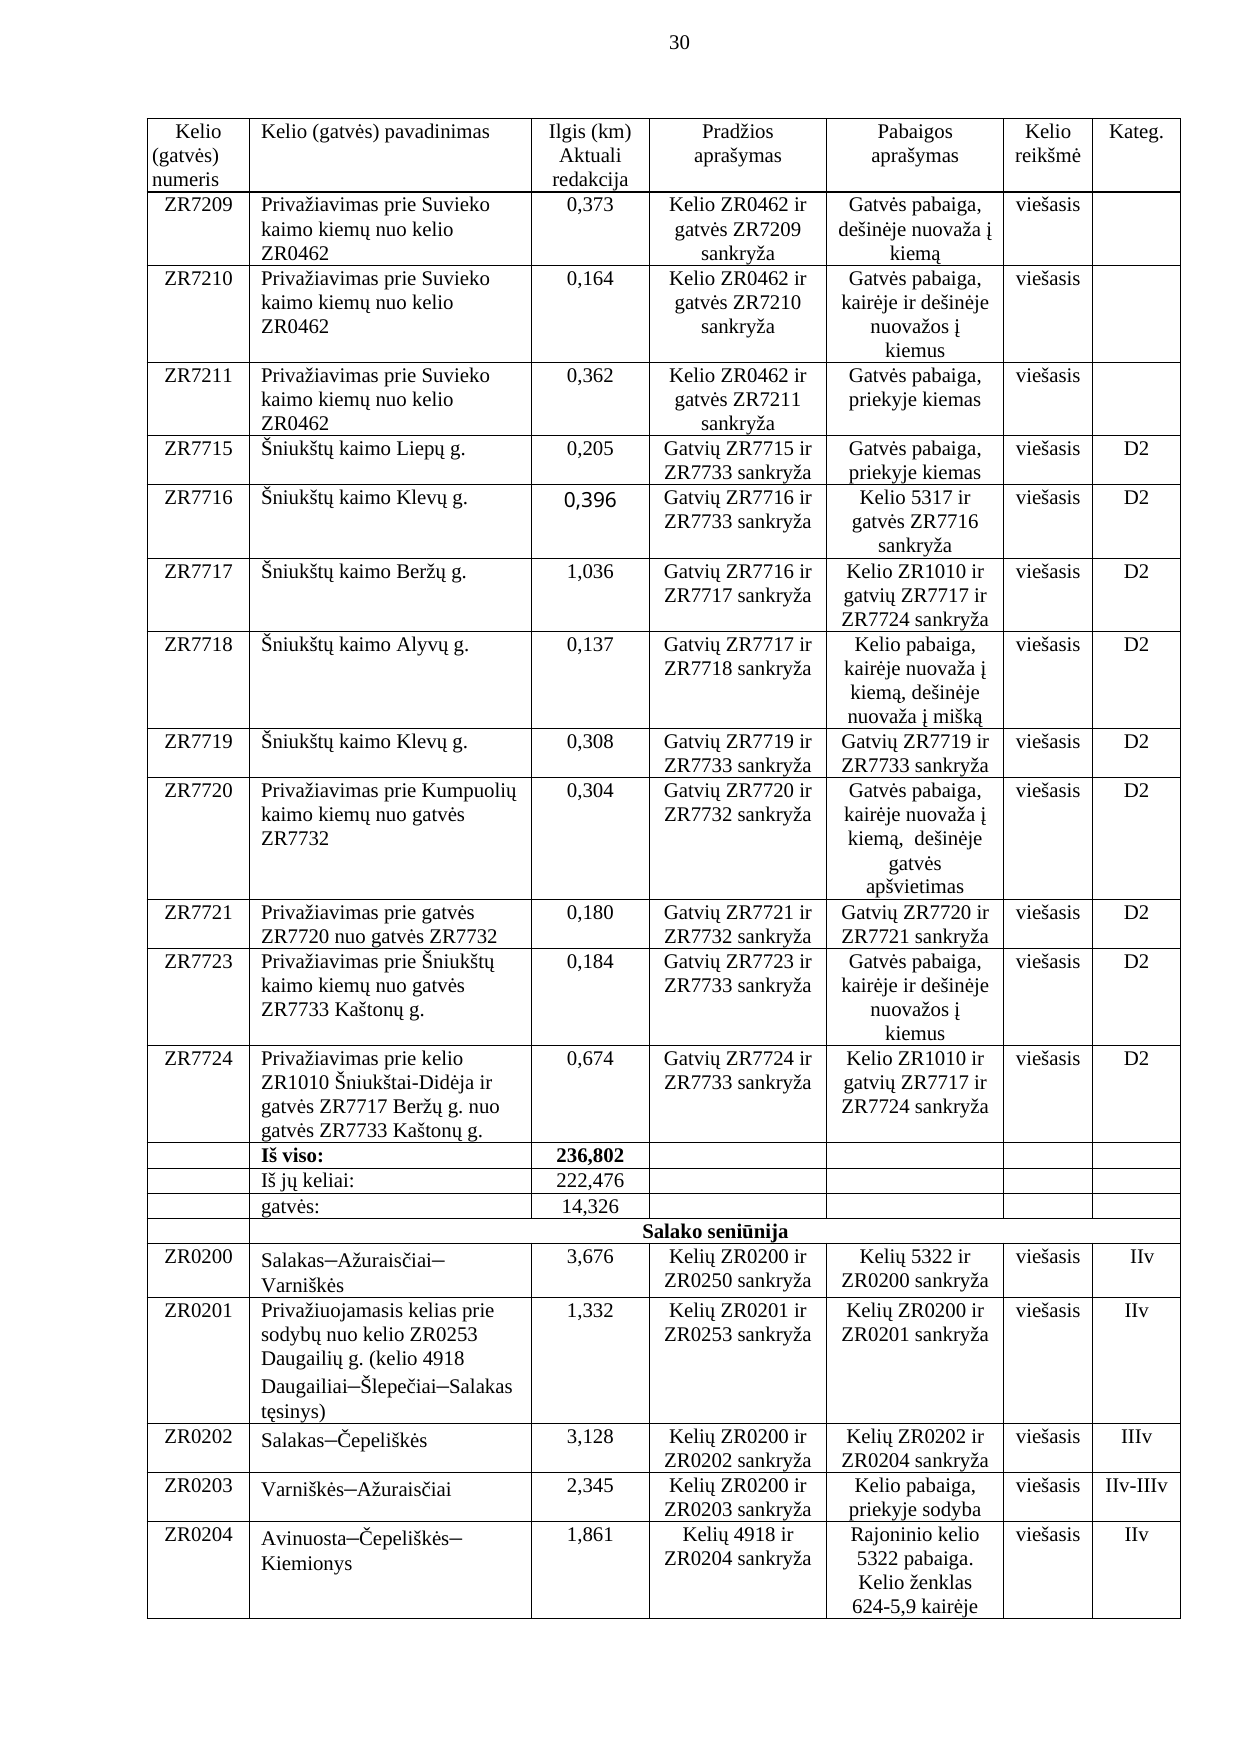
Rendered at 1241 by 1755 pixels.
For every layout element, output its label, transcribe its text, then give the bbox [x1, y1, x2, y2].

table_cell IIv [1093, 1522, 1180, 1618]
table_cell 222,476 [532, 1169, 649, 1192]
table_cell Šniukštų kaimo Klevų g. [250, 485, 531, 557]
table_cell 236,802 [532, 1143, 649, 1167]
table_cell Kelių ZR0202 ir ZR0204 sankryža [827, 1424, 1003, 1472]
table_cell Gatvių ZR7721 ir ZR7732 sankryža [650, 900, 826, 948]
table_cell 3,676 [532, 1244, 649, 1297]
table_cell ZR7718 [148, 632, 249, 728]
table_cell Privažiavimas prie Šniukštų kaimo kiemų nuo gatvės ZR7733 Kaštonų g. [250, 949, 531, 1045]
table_cell [1004, 1169, 1092, 1192]
table_cell [827, 1143, 1003, 1167]
table_cell Gatvių ZR7715 ir ZR7733 sankryža [650, 436, 826, 484]
table_cell ZR7210 [148, 266, 249, 362]
table_cell Salakas–Ažuraisčiai–Varniškės [250, 1244, 531, 1297]
table_cell Kelių ZR0200 ir ZR0250 sankryža [650, 1244, 826, 1297]
table_header Pradžios aprašymas [650, 119, 826, 191]
table_cell 0,205 [532, 436, 649, 484]
table_cell D2 [1093, 1046, 1180, 1142]
table_cell D2 [1093, 900, 1180, 948]
table_cell Kelių ZR0200 ir ZR0203 sankryža [650, 1473, 826, 1521]
table_cell 2,345 [532, 1473, 649, 1521]
table_cell Privažiavimas prie Kumpuolių kaimo kiemų nuo gatvės ZR7732 [250, 778, 531, 898]
table_cell 1,036 [532, 559, 649, 631]
table_cell viešasis [1004, 949, 1092, 1045]
table_cell 0,184 [532, 949, 649, 1045]
table_cell Šniukštų kaimo Alyvų g. [250, 632, 531, 728]
table_cell viešasis [1004, 1298, 1092, 1423]
table_cell Salakas–Čepeliškės [250, 1424, 531, 1472]
table_cell Gatvių ZR7717 ir ZR7718 sankryža [650, 632, 826, 728]
table_cell 1,332 [532, 1298, 649, 1423]
table_cell Kelių 4918 ir ZR0204 sankryža [650, 1522, 826, 1618]
table_cell viešasis [1004, 1473, 1092, 1521]
table_cell Šniukštų kaimo Klevų g. [250, 729, 531, 777]
table_cell 0,304 [532, 778, 649, 898]
table_cell [1093, 193, 1180, 264]
table_cell viešasis [1004, 436, 1092, 484]
table_cell Kelio 5317 ir gatvės ZR7716 sankryža [827, 485, 1003, 557]
table_cell [650, 1194, 826, 1218]
table_cell IIv [1093, 1244, 1180, 1297]
table_cell D2 [1093, 632, 1180, 728]
table_cell Kelių ZR0200 ir ZR0202 sankryža [650, 1424, 826, 1472]
table_cell [1093, 363, 1180, 435]
table_cell Privažiavimas prie Suvieko kaimo kiemų nuo kelio ZR0462 [250, 193, 531, 264]
table_cell viešasis [1004, 363, 1092, 435]
table_cell Kelio ZR0462 ir gatvės ZR7211 sankryža [650, 363, 826, 435]
table_cell Rajoninio kelio 5322 pabaiga. Kelio ženklas 624-5,9 kairėje [827, 1522, 1003, 1618]
table_cell [827, 1169, 1003, 1192]
table_cell viešasis [1004, 778, 1092, 898]
table_cell 0,362 [532, 363, 649, 435]
table_header Ilgis (km) Aktuali redakcija [532, 119, 649, 191]
table_cell [1004, 1194, 1092, 1218]
table_cell Privažiavimas prie Suvieko kaimo kiemų nuo kelio ZR0462 [250, 266, 531, 362]
table_cell ZR7209 [148, 193, 249, 264]
table_cell D2 [1093, 436, 1180, 484]
table_cell [148, 1194, 249, 1218]
table_cell Kelio ZR0462 ir gatvės ZR7210 sankryža [650, 266, 826, 362]
table_cell Gatvių ZR7716 ir ZR7733 sankryža [650, 485, 826, 557]
table_cell [650, 1143, 826, 1167]
table_cell gatvės: [250, 1194, 531, 1218]
table_cell [148, 1219, 249, 1243]
table_cell viešasis [1004, 559, 1092, 631]
table_cell Šniukštų kaimo Beržų g. [250, 559, 531, 631]
table_cell [1093, 1169, 1180, 1192]
table_cell D2 [1093, 559, 1180, 631]
table_cell Privažiavimas prie gatvės ZR7720 nuo gatvės ZR7732 [250, 900, 531, 948]
table_cell Gatvės pabaiga, kairėje nuovaža į kiemą, dešinėje gatvės apšvietimas [827, 778, 1003, 898]
table_cell Varniškės–Ažuraisčiai [250, 1473, 531, 1521]
table_cell [148, 1143, 249, 1167]
table_cell Gatvės pabaiga, kairėje ir dešinėje nuovažos į kiemus [827, 949, 1003, 1045]
table_cell IIIv [1093, 1424, 1180, 1472]
table_cell 0,308 [532, 729, 649, 777]
table_cell Kelių 5322 ir ZR0200 sankryža [827, 1244, 1003, 1297]
table_cell ZR0201 [148, 1298, 249, 1423]
table_cell D2 [1093, 949, 1180, 1045]
table_cell Kelių ZR0201 ir ZR0253 sankryža [650, 1298, 826, 1423]
table_cell Gatvės pabaiga, dešinėje nuovaža į kiemą [827, 193, 1003, 264]
table_cell viešasis [1004, 632, 1092, 728]
table_cell viešasis [1004, 900, 1092, 948]
table_cell Gatvių ZR7719 ir ZR7733 sankryža [650, 729, 826, 777]
table_cell ZR7716 [148, 485, 249, 557]
table_cell Kelio ZR1010 ir gatvių ZR7717 ir ZR7724 sankryža [827, 1046, 1003, 1142]
table_cell Gatvės pabaiga, priekyje kiemas [827, 363, 1003, 435]
table_cell 0,137 [532, 632, 649, 728]
table_cell Kelių ZR0200 ir ZR0201 sankryža [827, 1298, 1003, 1423]
table_cell Privažiavimas prie kelio ZR1010 Šniukštai-Didėja ir gatvės ZR7717 Beržų g. nuo gatvės ZR7733 Kaštonų g. [250, 1046, 531, 1142]
table_cell Šniukštų kaimo Liepų g. [250, 436, 531, 484]
table_header Kelio (gatvės) pavadinimas [250, 119, 531, 191]
table_cell Avinuosta–Čepeliškės–Kiemionys [250, 1522, 531, 1618]
table_cell D2 [1093, 729, 1180, 777]
table_cell ZR7717 [148, 559, 249, 631]
table_cell viešasis [1004, 1046, 1092, 1142]
table_cell Gatvės pabaiga, kairėje ir dešinėje nuovažos į kiemus [827, 266, 1003, 362]
table_cell Salako seniūnija [250, 1219, 1180, 1243]
table_cell Kelio pabaiga, priekyje sodyba [827, 1473, 1003, 1521]
table_header Kelio reikšmė [1004, 119, 1092, 191]
table_header Kelio (gatvės) numeris [148, 119, 249, 191]
table_cell ZR0202 [148, 1424, 249, 1472]
table_cell viešasis [1004, 729, 1092, 777]
table_cell Gatvių ZR7719 ir ZR7733 sankryža [827, 729, 1003, 777]
table_cell 0,396 [532, 485, 649, 557]
table_header Pabaigos aprašymas [827, 119, 1003, 191]
table_cell [1093, 1194, 1180, 1218]
table_cell [148, 1169, 249, 1192]
table_cell viešasis [1004, 485, 1092, 557]
table_cell Privažiuojamasis kelias prie sodybų nuo kelio ZR0253 Daugailių g. (kelio 4918 Daugailiai–Šlepečiai–Salakas tęsinys) [250, 1298, 531, 1423]
table_cell ZR7719 [148, 729, 249, 777]
table_cell Iš jų keliai: [250, 1169, 531, 1192]
table_cell 0,180 [532, 900, 649, 948]
table_cell viešasis [1004, 266, 1092, 362]
table_cell [1093, 266, 1180, 362]
table_cell [1004, 1143, 1092, 1167]
table_cell viešasis [1004, 193, 1092, 264]
table_cell ZR7723 [148, 949, 249, 1045]
table_cell Gatvės pabaiga, priekyje kiemas [827, 436, 1003, 484]
table_cell Gatvių ZR7720 ir ZR7721 sankryža [827, 900, 1003, 948]
table_cell Gatvių ZR7716 ir ZR7717 sankryža [650, 559, 826, 631]
table_cell [827, 1194, 1003, 1218]
table_cell [650, 1169, 826, 1192]
table_cell Kelio ZR1010 ir gatvių ZR7717 ir ZR7724 sankryža [827, 559, 1003, 631]
table_cell [1093, 1143, 1180, 1167]
table_cell Gatvių ZR7723 ir ZR7733 sankryža [650, 949, 826, 1045]
table_cell ZR7721 [148, 900, 249, 948]
table_cell ZR0200 [148, 1244, 249, 1297]
table_cell 0,674 [532, 1046, 649, 1142]
table_cell ZR0203 [148, 1473, 249, 1521]
table_cell Kelio ZR0462 ir gatvės ZR7209 sankryža [650, 193, 826, 264]
table_cell IIv-IIIv [1093, 1473, 1180, 1521]
table_cell 0,373 [532, 193, 649, 264]
table_cell ZR7211 [148, 363, 249, 435]
table_cell D2 [1093, 778, 1180, 898]
table_cell Iš viso: [250, 1143, 531, 1167]
table_cell ZR7720 [148, 778, 249, 898]
table_cell ZR0204 [148, 1522, 249, 1618]
table_cell Kelio pabaiga, kairėje nuovaža į kiemą, dešinėje nuovaža į mišką [827, 632, 1003, 728]
table_cell ZR7715 [148, 436, 249, 484]
table_cell Gatvių ZR7724 ir ZR7733 sankryža [650, 1046, 826, 1142]
table_cell 14,326 [532, 1194, 649, 1218]
table_cell 1,861 [532, 1522, 649, 1618]
table_cell Gatvių ZR7720 ir ZR7732 sankryža [650, 778, 826, 898]
table_cell 3,128 [532, 1424, 649, 1472]
table_cell viešasis [1004, 1522, 1092, 1618]
table_cell Privažiavimas prie Suvieko kaimo kiemų nuo kelio ZR0462 [250, 363, 531, 435]
table_cell viešasis [1004, 1424, 1092, 1472]
table_cell 0,164 [532, 266, 649, 362]
table_cell ZR7724 [148, 1046, 249, 1142]
table_cell viešasis [1004, 1244, 1092, 1297]
table_cell D2 [1093, 485, 1180, 557]
table_cell IIv [1093, 1298, 1180, 1423]
table_header Kateg. [1093, 119, 1180, 191]
